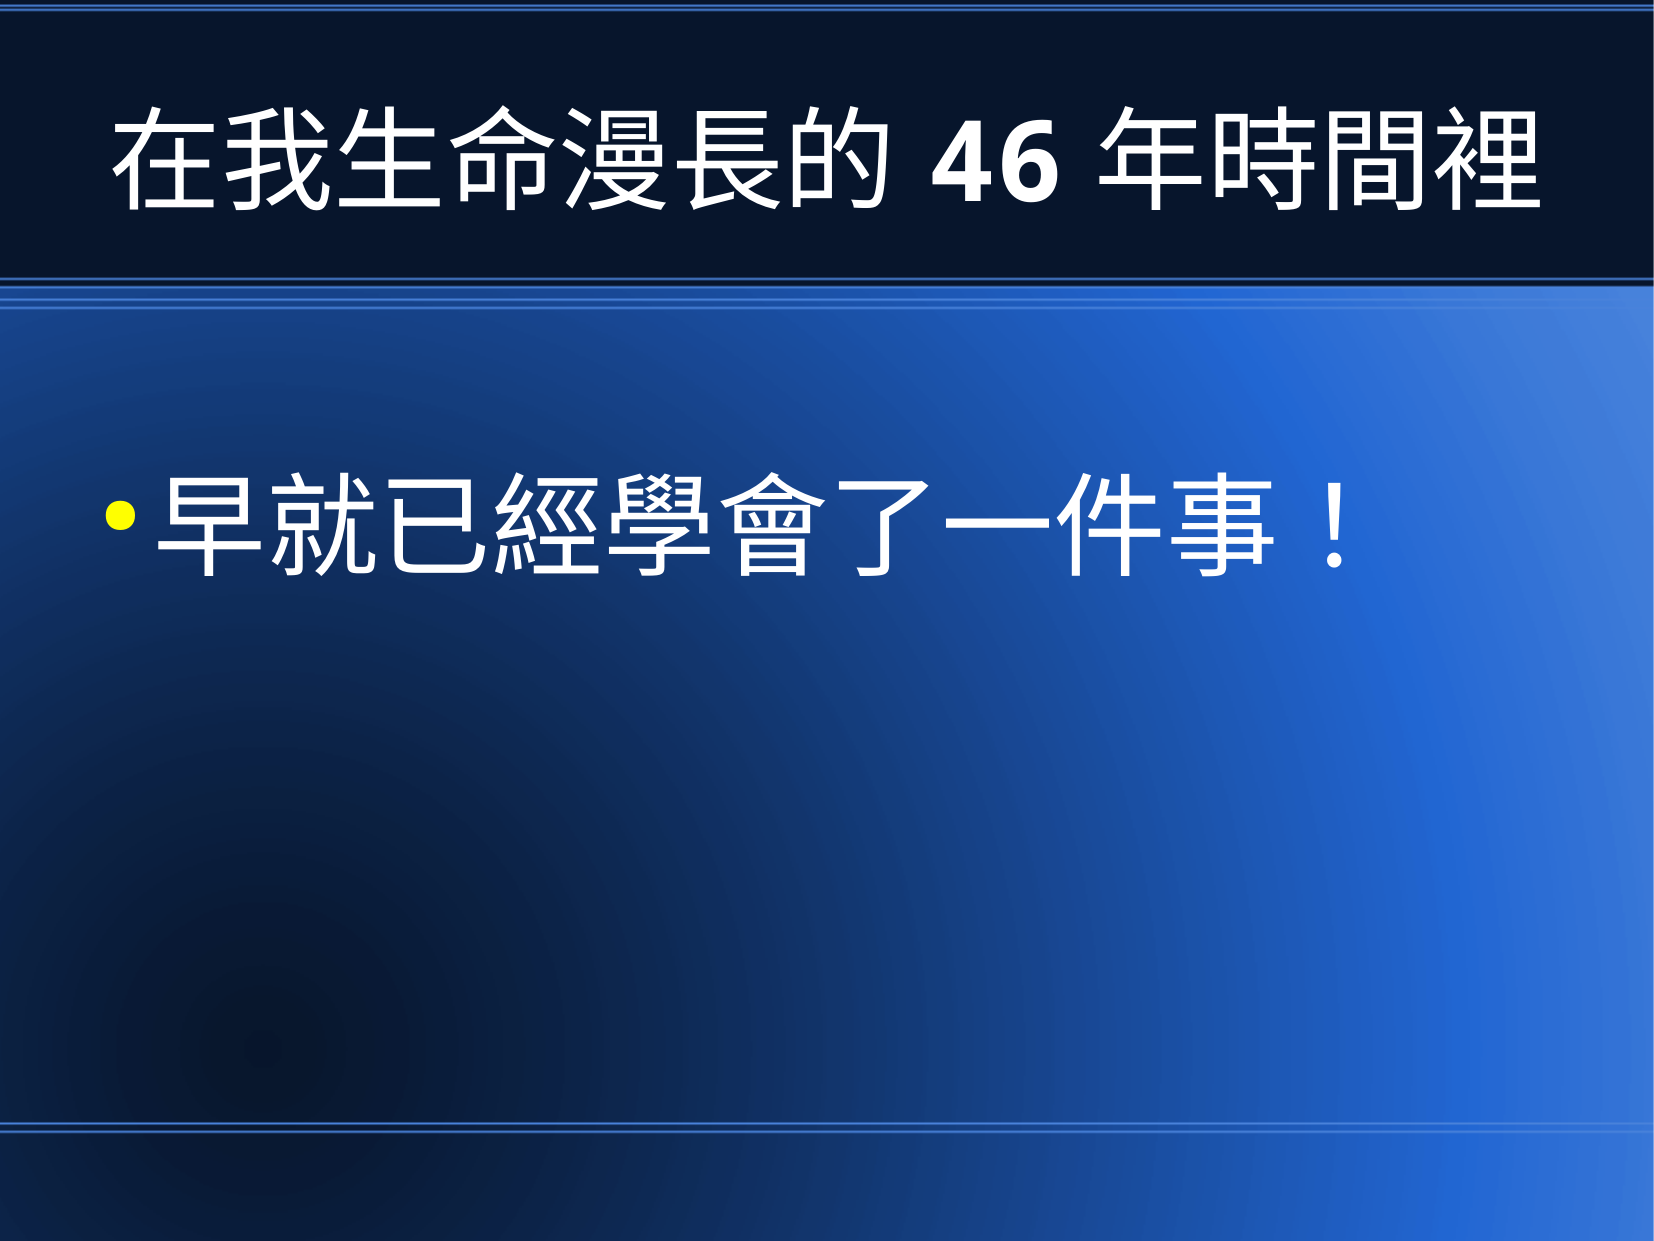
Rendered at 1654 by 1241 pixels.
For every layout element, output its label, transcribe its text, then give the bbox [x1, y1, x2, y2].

title 在我生命漫長的46年時間裡 [82, 49, 1571, 257]
picture [0, 0, 1654, 1241]
list 早就已經學會了一件事！ [82, 355, 1571, 1241]
